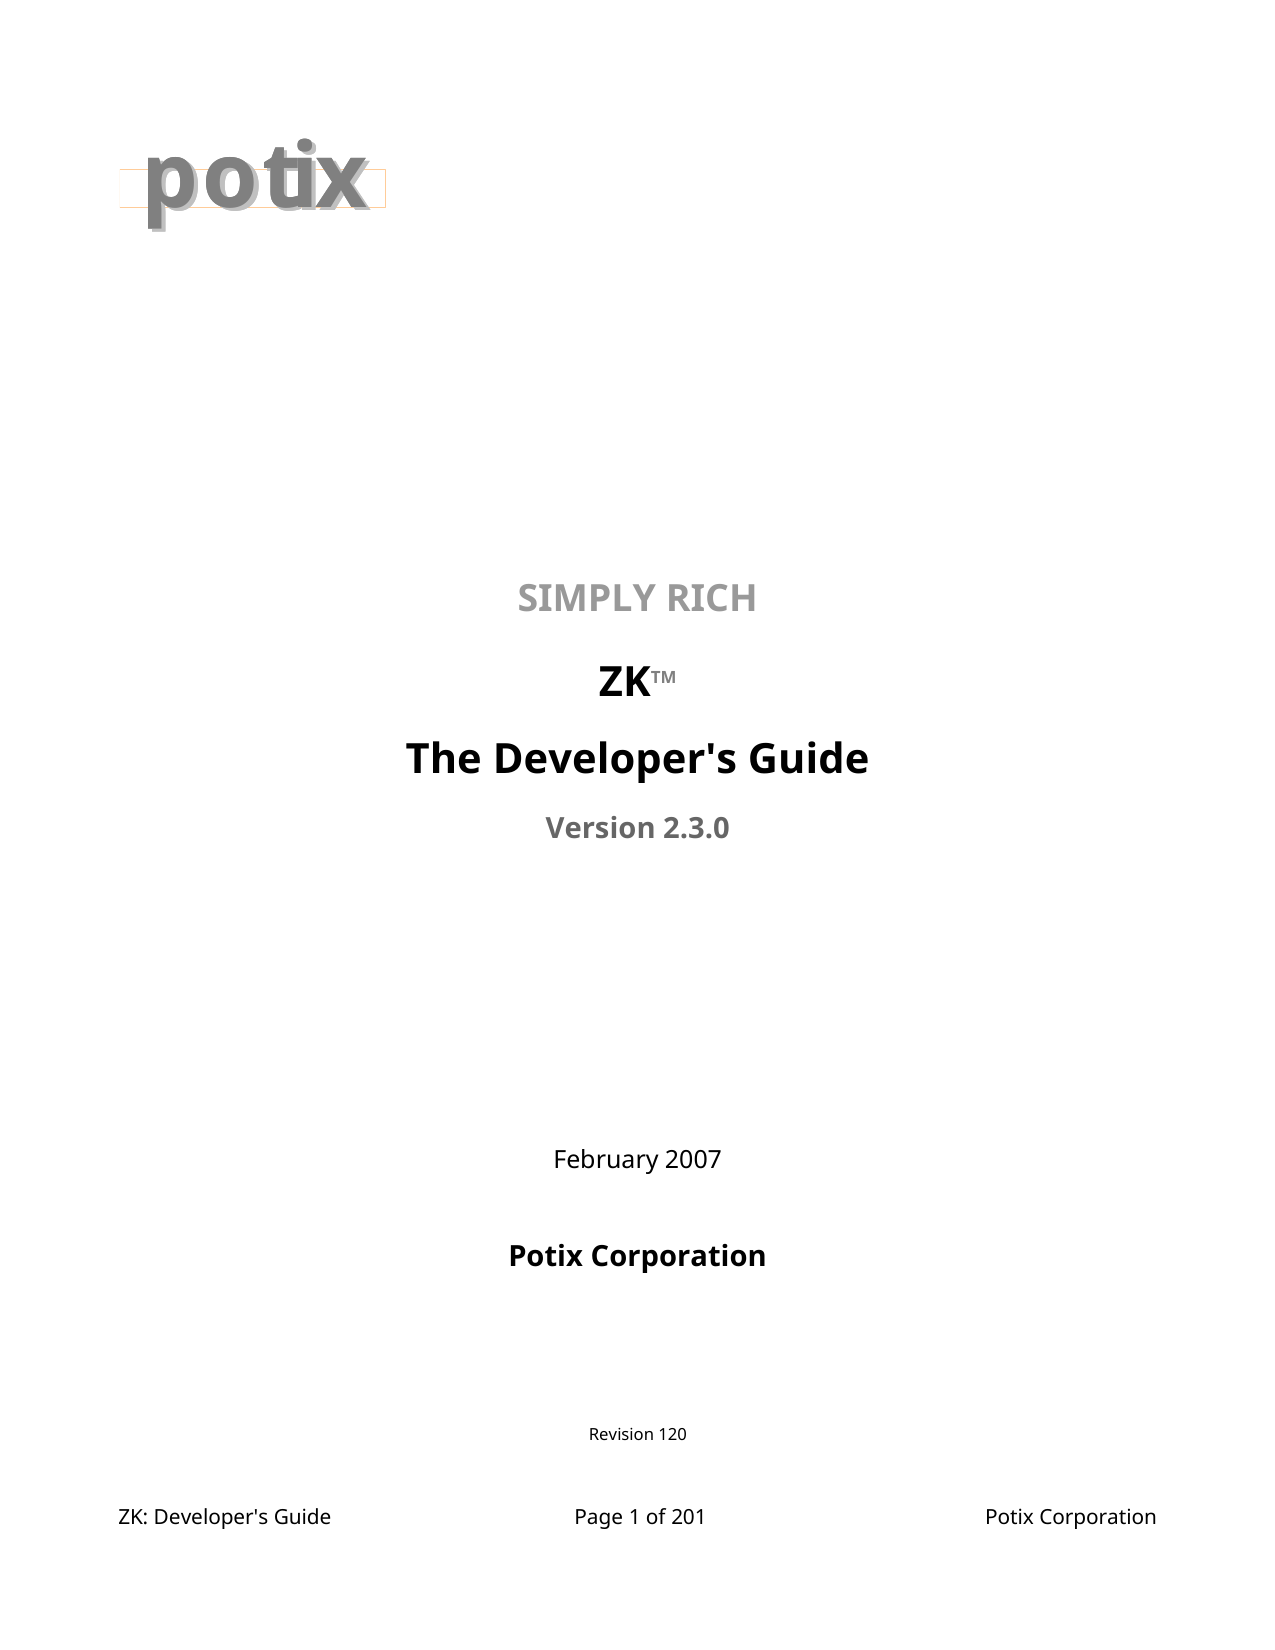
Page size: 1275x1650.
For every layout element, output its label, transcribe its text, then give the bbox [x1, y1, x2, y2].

text February 2007 [118, 1142, 1157, 1176]
text ZKTM [118, 652, 1157, 708]
text Potix Corporation [118, 1235, 1157, 1275]
text SIMPLY RICH [118, 571, 1157, 622]
text The Developer's Guide [118, 729, 1157, 786]
text Version 2.3.0 [118, 807, 1157, 847]
text Revision 120 [118, 1422, 1157, 1445]
